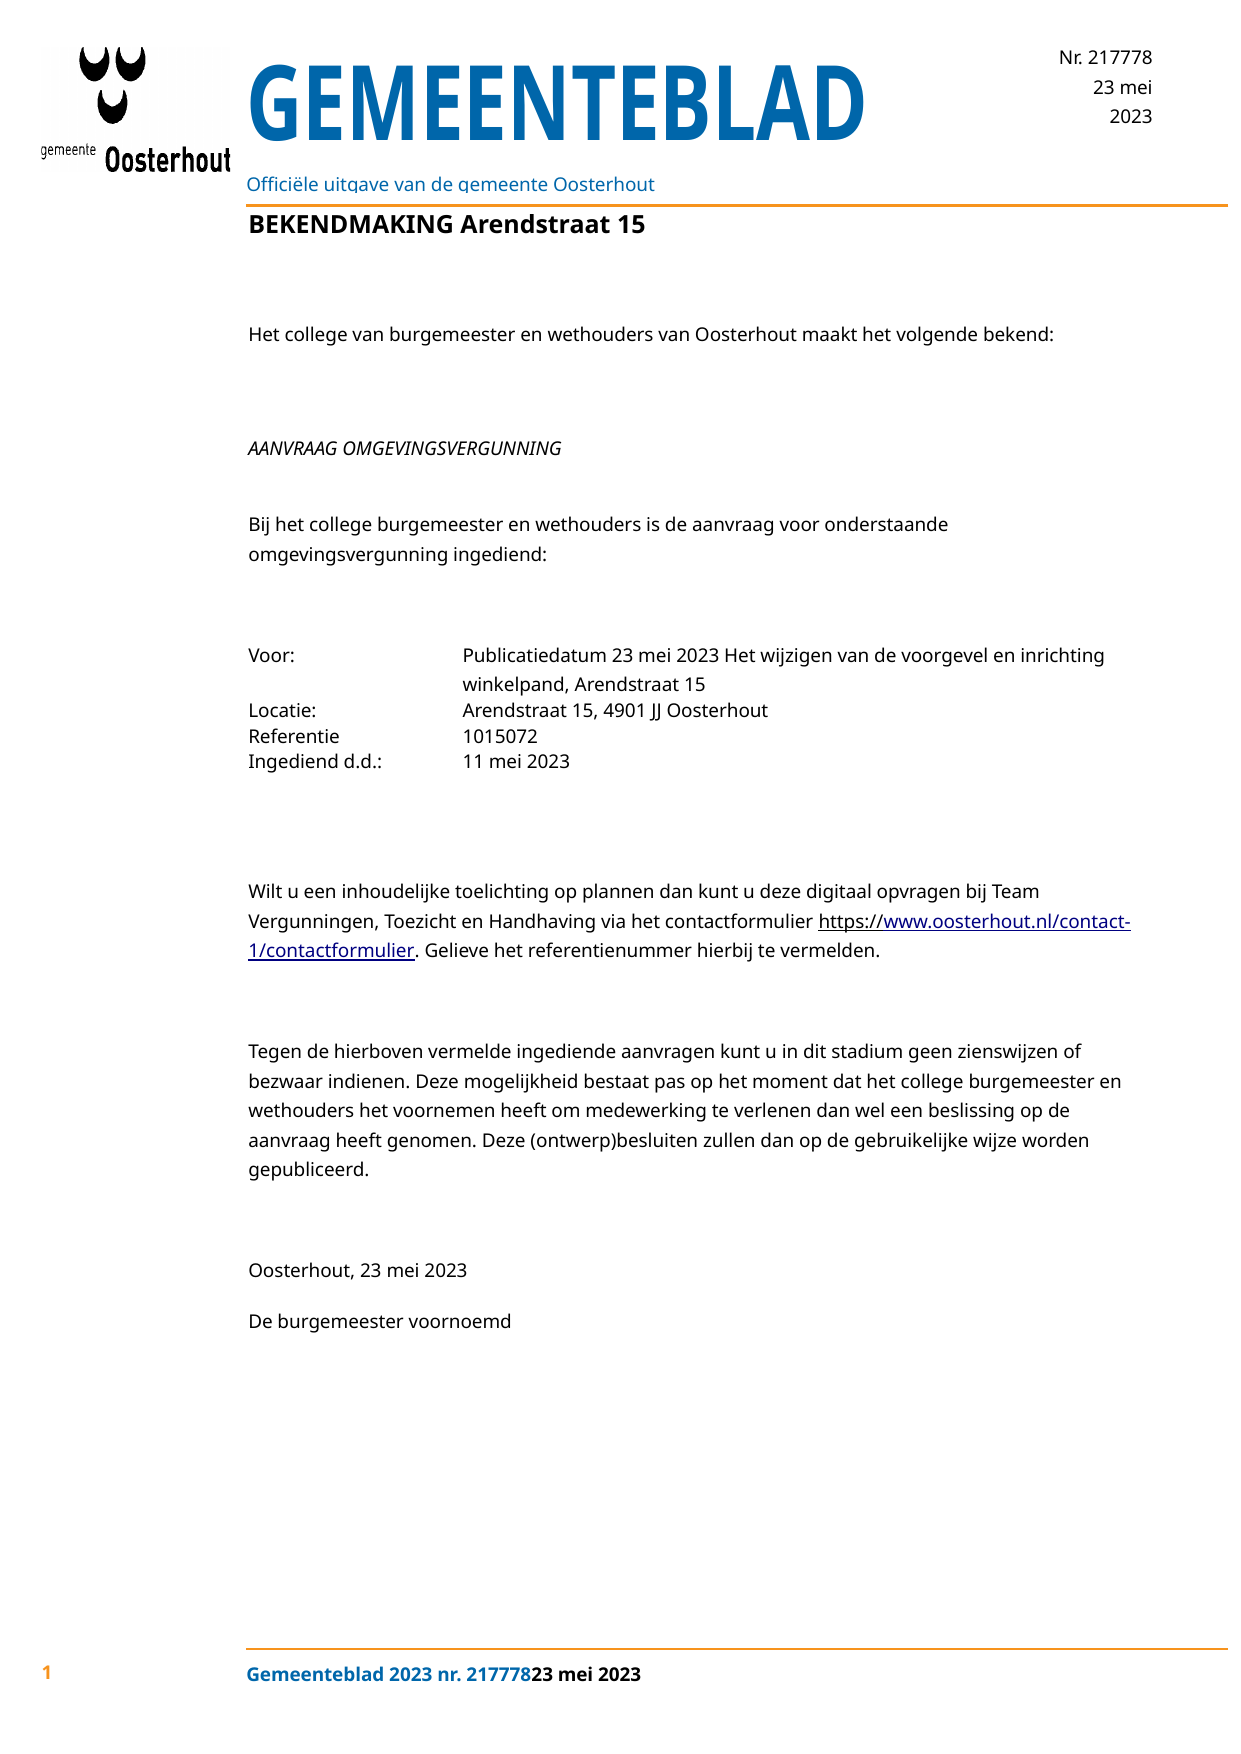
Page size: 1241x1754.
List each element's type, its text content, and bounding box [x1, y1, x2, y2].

text Het college van burgemeester en wethouders van Oosterhout maakt het volgende bekend: [248, 321, 1152, 346]
text AANVRAAG OMGEVINGSVERGUNNING [248, 435, 1152, 461]
text Wilt u een inhoudelijke toelichting op plannen dan kunt u deze digitaal opvragen bij Team Vergunningen, Toezicht en Handhaving via het contactformulier https://www.oosterhout.nl/contact-1/contactformulier. Gelieve het referentienummer hierbij te vermelden. [248, 878, 1152, 963]
picture [41, 47, 231, 172]
table_cell 1015072 [462, 723, 1152, 748]
text BEKENDMAKING Arendstraat 15 [248, 207, 1152, 241]
table_header Voor: [248, 642, 462, 697]
table_cell Locatie: [248, 697, 462, 723]
table_cell Ingediend d.d.: [248, 749, 462, 774]
text Oosterhout, 23 mei 2023 [248, 1257, 1152, 1283]
table_cell 11 mei 2023 [462, 749, 1152, 774]
text Bij het college burgemeester en wethouders is de aanvraag voor onderstaande omgevingsvergunning ingediend: [248, 511, 1152, 567]
table_header Publicatiedatum 23 mei 2023 Het wijzigen van de voorgevel en inrichting winkelpand, Arendstraat 15 [462, 642, 1152, 697]
table_cell Referentie [248, 723, 462, 748]
text Tegen de hierboven vermelde ingediende aanvragen kunt u in dit stadium geen zienswijzen of bezwaar indienen. Deze mogelijkheid bestaat pas op het moment dat het college burgemeester en wethouders het voornemen heeft om medewerking te verlenen dan wel een beslissing op de aanvraag heeft genomen. Deze (ontwerp)besluiten zullen dan op de gebruikelijke wijze worden gepubliceerd. [248, 1038, 1152, 1182]
table_cell Arendstraat 15, 4901 JJ Oosterhout [462, 697, 1152, 723]
text De burgemeester voornoemd [248, 1308, 1152, 1334]
